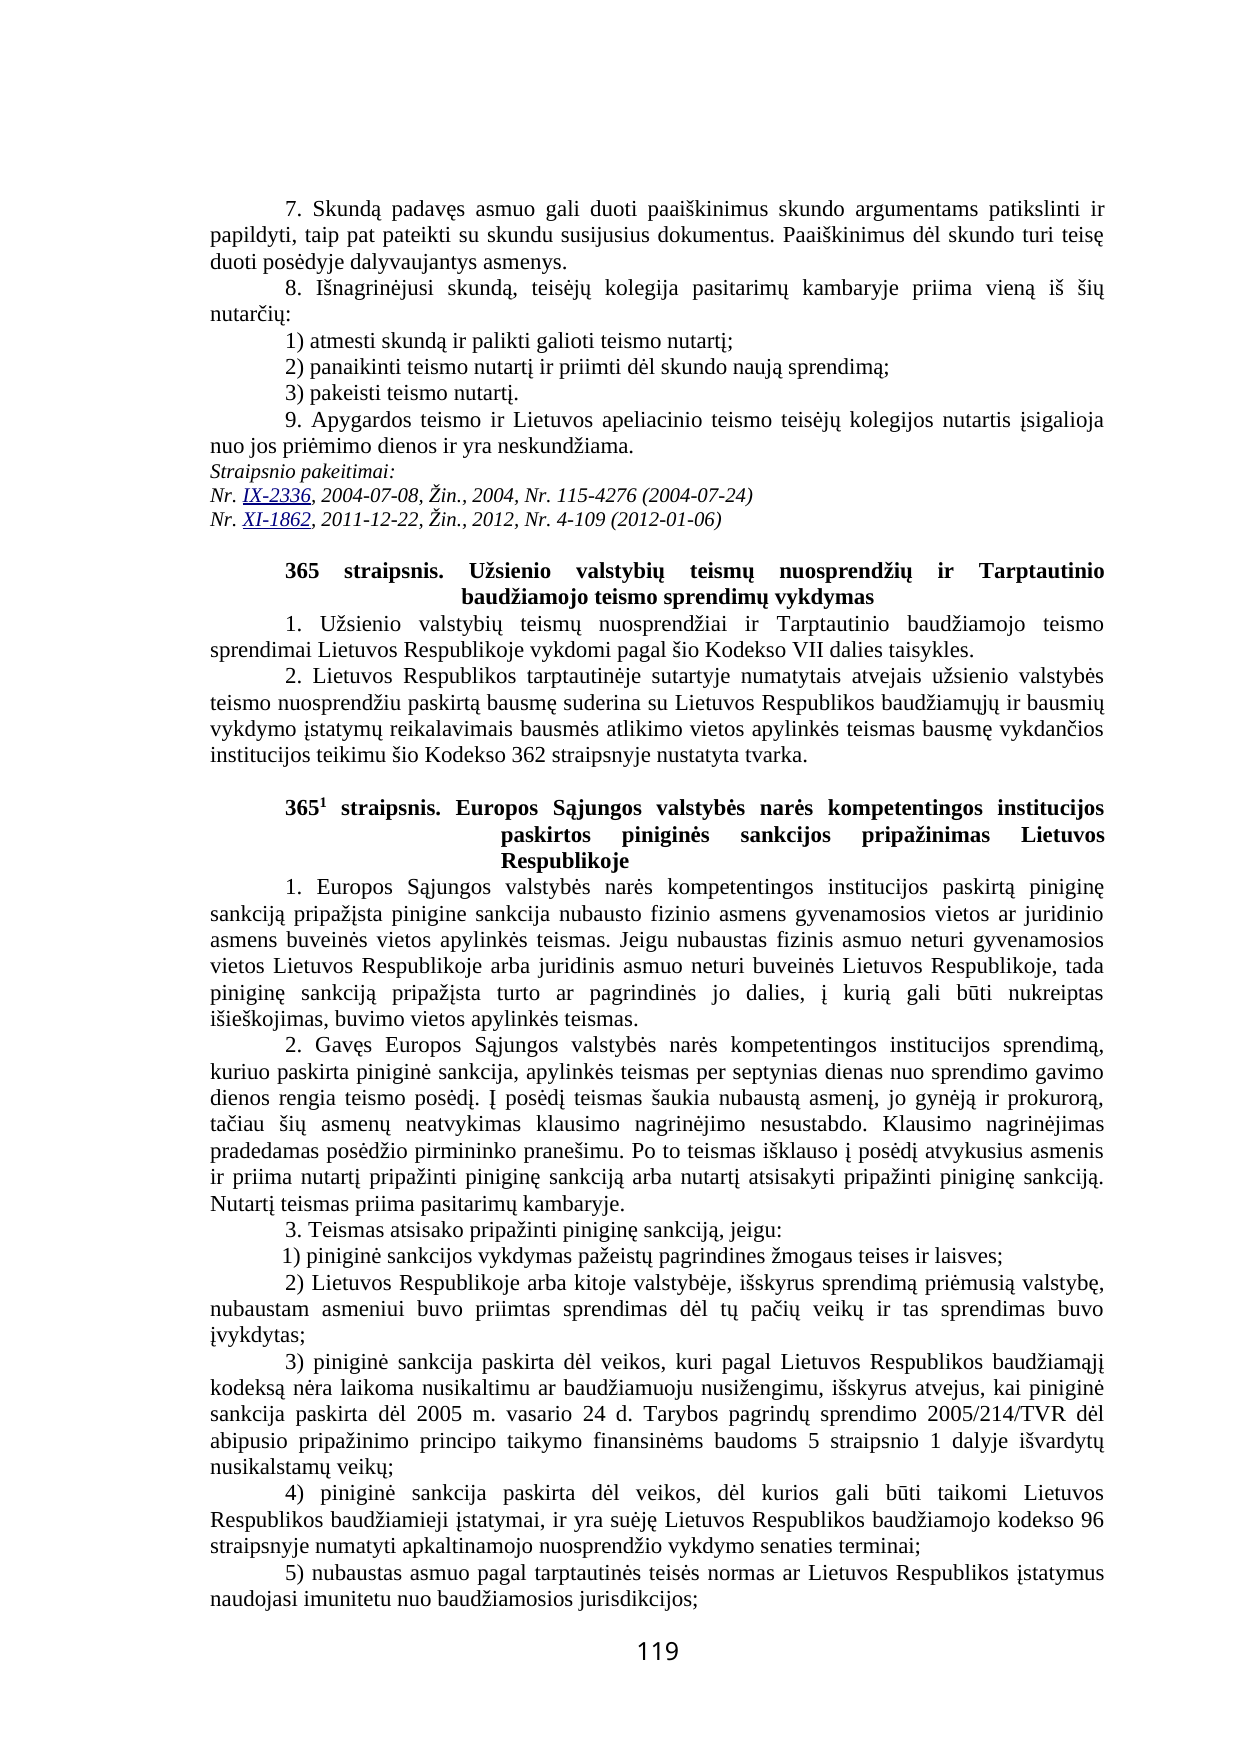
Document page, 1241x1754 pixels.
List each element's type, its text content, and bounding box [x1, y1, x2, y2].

text 2. Lietuvos Respublikos tarptautinėje sutartyje numatytais atvejais užsienio valstybės teismo nuosprendžiu paskirtą bausmę suderina su Lietuvos Respublikos baudžiamųjų ir bausmių vykdymo įstatymų reikalavimais bausmės atlikimo vietos apylinkės teismas bausmę vykdančios institucijos teikimu šio Kodekso 362 straipsnyje nustatyta tvarka. [210, 662, 1106, 768]
text 1. Užsienio valstybių teismų nuosprendžiai ir Tarptautinio baudžiamojo teismo sprendimai Lietuvos Respublikoje vykdomi pagal šio Kodekso VII dalies taisykles. [210, 610, 1106, 662]
text 8. Išnagrinėjusi skundą, teisėjų kolegija pasitarimų kambaryje priima vieną iš šių nutarčių: [210, 274, 1106, 327]
text Straipsnio pakeitimai: [210, 458, 1106, 483]
text 365 straipsnis. Užsienio valstybių teismų nuosprendžių ir Tarptautinio baudžiamojo teismo sprendimų vykdymas [285, 557, 1106, 610]
text 1) piniginė sankcijos vykdymas pažeistų pagrindines žmogaus teises ir laisves; [210, 1242, 1106, 1269]
text 1. Europos Sąjungos valstybės narės kompetentingos institucijos paskirtą piniginę sankciją pripažįsta pinigine sankcija nubausto fizinio asmens gyvenamosios vietos ar juridinio asmens buveinės vietos apylinkės teismas. Jeigu nubaustas fizinis asmuo neturi gyvenamosios vietos Lietuvos Respublikoje arba juridinis asmuo neturi buveinės Lietuvos Respublikoje, tada piniginę sankciją pripažįsta turto ar pagrindinės jo dalies, į kurią gali būti nukreiptas išieškojimas, buvimo vietos apylinkės teismas. [210, 873, 1106, 1031]
text 2. Gavęs Europos Sąjungos valstybės narės kompetentingos institucijos sprendimą, kuriuo paskirta piniginė sankcija, apylinkės teismas per septynias dienas nuo sprendimo gavimo dienos rengia teismo posėdį. Į posėdį teismas šaukia nubaustą asmenį, jo gynėją ir prokurorą, tačiau šių asmenų neatvykimas klausimo nagrinėjimo nesustabdo. Klausimo nagrinėjimas pradedamas posėdžio pirmininko pranešimu. Po to teismas išklauso į posėdį atvykusius asmenis ir priima nutartį pripažinti piniginę sankciją arba nutartį atsisakyti pripažinti piniginę sankciją. Nutartį teismas priima pasitarimų kambaryje. [210, 1031, 1106, 1216]
text Nr. IX-2336, 2004-07-08, Žin., 2004, Nr. 115-4276 (2004-07-24) [210, 483, 1106, 507]
text 9. Apygardos teismo ir Lietuvos apeliacinio teismo teisėjų kolegijos nutartis įsigalioja nuo jos priėmimo dienos ir yra neskundžiama. [210, 406, 1106, 458]
text 7. Skundą padavęs asmuo gali duoti paaiškinimus skundo argumentams patikslinti ir papildyti, taip pat pateikti su skundu susijusius dokumentus. Paaiškinimus dėl skundo turi teisę duoti posėdyje dalyvaujantys asmenys. [210, 195, 1106, 274]
text 3651 straipsnis. Europos Sąjungos valstybės narės kompetentingos institucijos paskirtos piniginės sankcijos pripažinimas Lietuvos Respublikoje [285, 794, 1106, 873]
text 3) piniginė sankcija paskirta dėl veikos, kuri pagal Lietuvos Respublikos baudžiamąjį kodeksą nėra laikoma nusikaltimu ar baudžiamuoju nusižengimu, išskyrus atvejus, kai piniginė sankcija paskirta dėl 2005 m. vasario 24 d. Tarybos pagrindų sprendimo 2005/214/TVR dėl abipusio pripažinimo principo taikymo finansinėms baudoms 5 straipsnio 1 dalyje išvardytų nusikalstamų veikų; [210, 1348, 1106, 1479]
text 1) atmesti skundą ir palikti galioti teismo nutartį; [210, 327, 1106, 353]
text Nr. XI-1862, 2011-12-22, Žin., 2012, Nr. 4-109 (2012-01-06) [210, 507, 1106, 531]
text 2) Lietuvos Respublikoje arba kitoje valstybėje, išskyrus sprendimą priėmusią valstybę, nubaustam asmeniui buvo priimtas sprendimas dėl tų pačių veikų ir tas sprendimas buvo įvykdytas; [210, 1269, 1106, 1348]
text 4) piniginė sankcija paskirta dėl veikos, dėl kurios gali būti taikomi Lietuvos Respublikos baudžiamieji įstatymai, ir yra suėję Lietuvos Respublikos baudžiamojo kodekso 96 straipsnyje numatyti apkaltinamojo nuosprendžio vykdymo senaties terminai; [210, 1479, 1106, 1558]
text 3) pakeisti teismo nutartį. [210, 379, 1106, 406]
text 3. Teismas atsisako pripažinti piniginę sankciją, jeigu: [210, 1216, 1106, 1242]
text 5) nubaustas asmuo pagal tarptautinės teisės normas ar Lietuvos Respublikos įstatymus naudojasi imunitetu nuo baudžiamosios jurisdikcijos; [210, 1558, 1106, 1611]
text 2) panaikinti teismo nutartį ir priimti dėl skundo naują sprendimą; [210, 353, 1106, 379]
